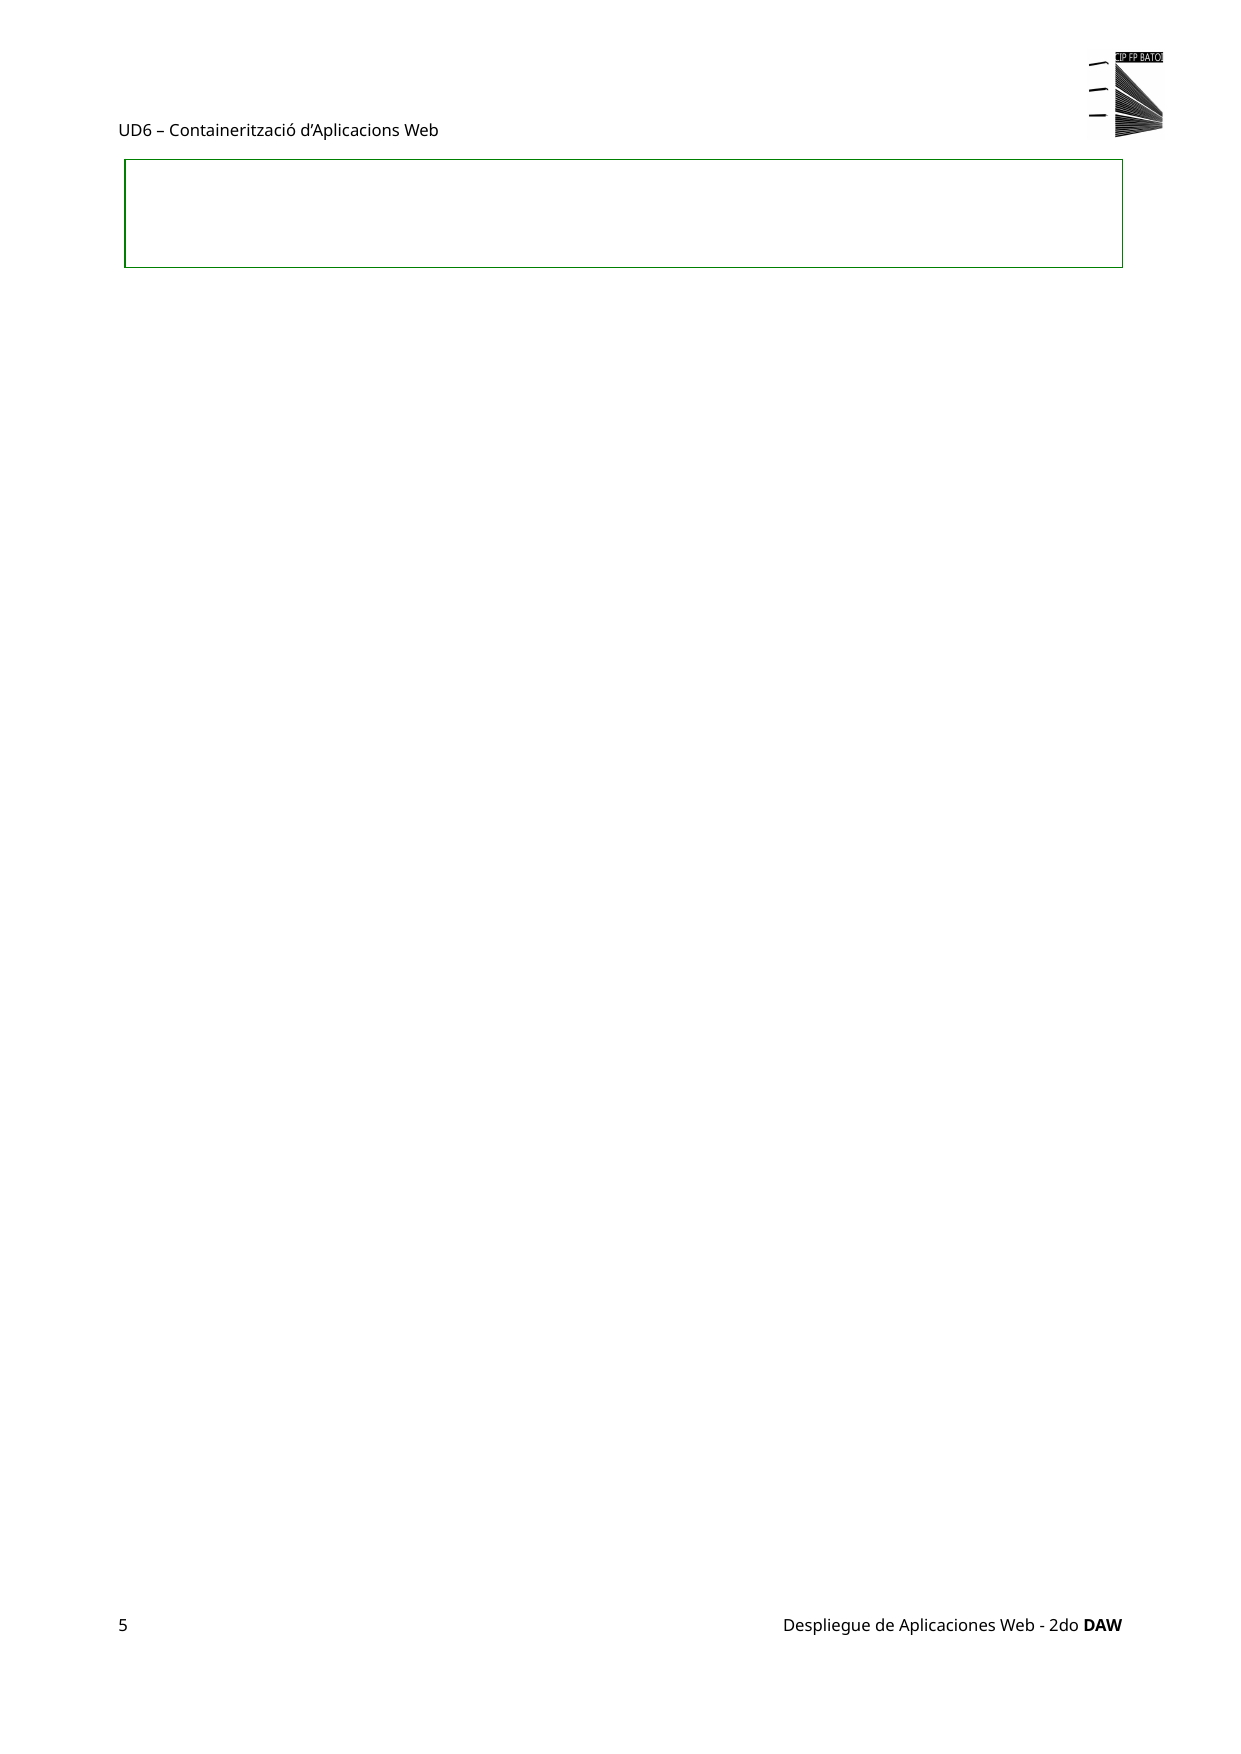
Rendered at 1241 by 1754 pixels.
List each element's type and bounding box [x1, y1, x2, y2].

picture [1087, 49, 1165, 140]
table_header [126, 160, 1122, 267]
